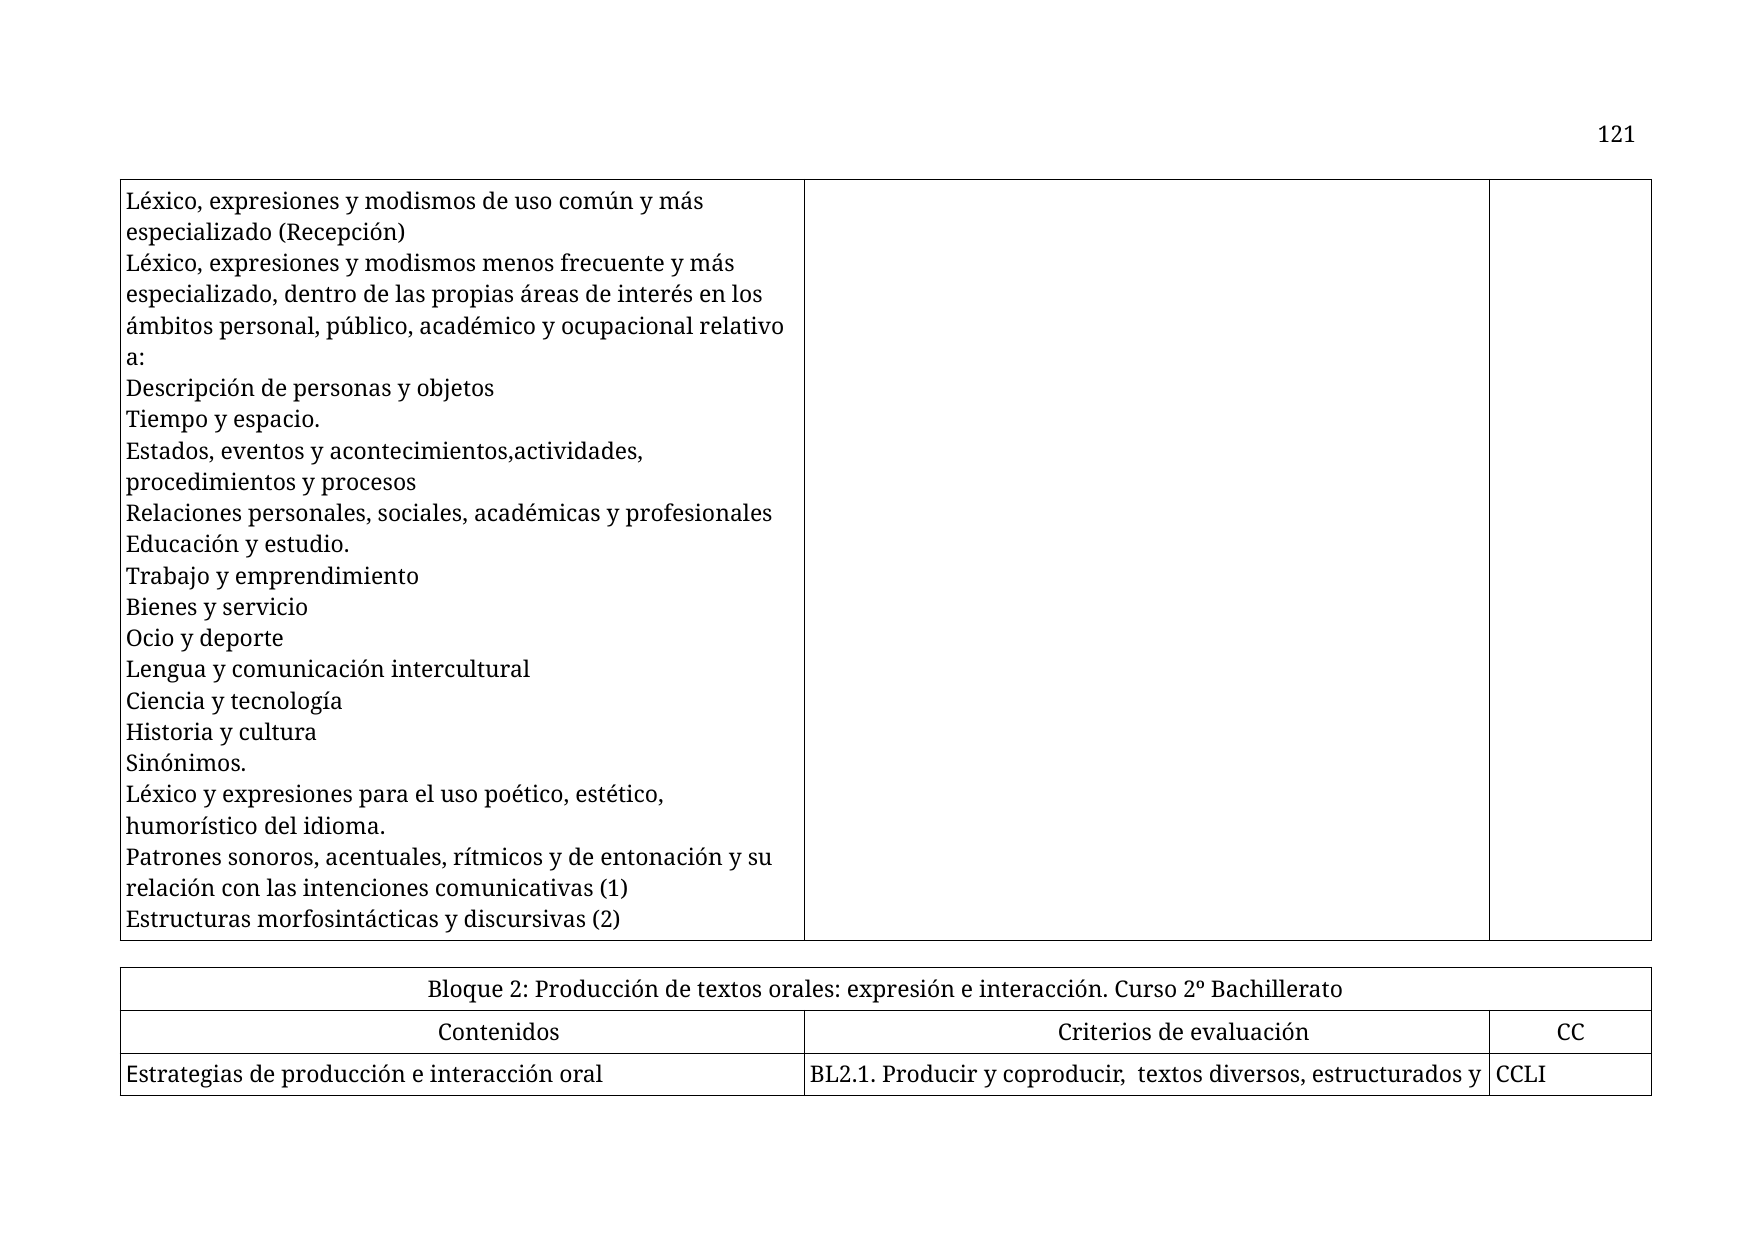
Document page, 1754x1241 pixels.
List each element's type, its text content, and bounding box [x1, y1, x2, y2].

table_cell BL2.1. Producir y coproducir, textos diversos, estructurados y [805, 1054, 1489, 1095]
table_cell CC [1490, 1011, 1651, 1052]
table_cell Estrategias de producción e interacción oral [121, 1054, 804, 1095]
table_cell CCLI [1490, 1054, 1651, 1095]
table_cell Léxico, expresiones y modismos de uso común y más especializado (Recepción) Léxico, expresiones y modismos menos frecuente y más especializado, dentro de las propias áreas de interés en los ámbitos personal, público, académico y ocupacional relativo a: Descripción de personas y objetos Tiempo y espacio. Estados, eventos y acontecimientos,actividades, procedimientos y procesos Relaciones personales, sociales, académicas y profesionales Educación y estudio. Trabajo y emprendimiento Bienes y servicio Ocio y deporte Lengua y comunicación intercultural Ciencia y tecnología Historia y cultura Sinónimos. Léxico y expresiones para el uso poético, estético, humorístico del idioma. Patrones sonoros, acentuales, rítmicos y de entonación y su relación con las intenciones comunicativas (1) Estructuras morfosintácticas y discursivas (2) [121, 180, 804, 940]
table_header Bloque 2: Producción de textos orales: expresión e interacción. Curso 2º Bachillerato [121, 968, 1651, 1010]
table_cell [805, 180, 1489, 940]
table_cell Criterios de evaluación [805, 1011, 1489, 1052]
table_cell Contenidos [121, 1011, 804, 1052]
table_cell [1490, 180, 1651, 940]
